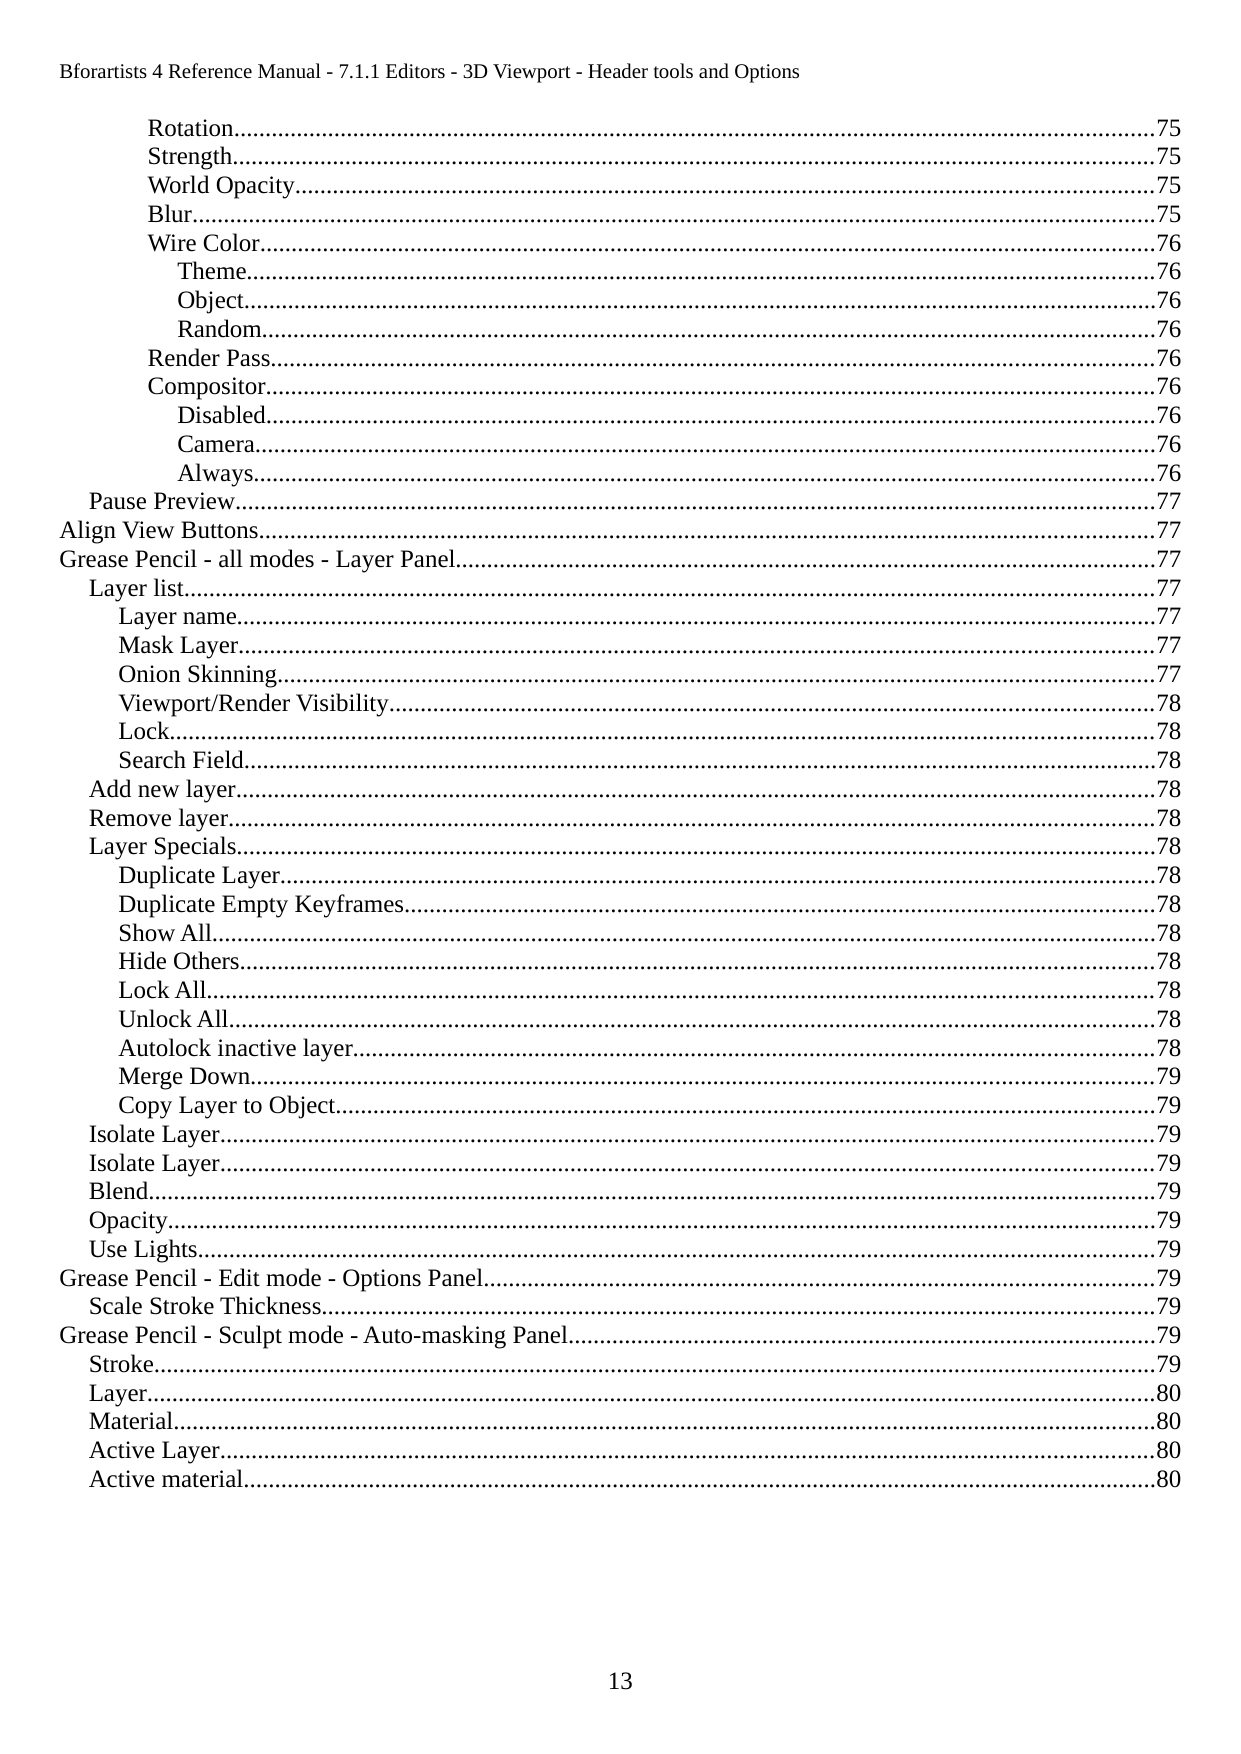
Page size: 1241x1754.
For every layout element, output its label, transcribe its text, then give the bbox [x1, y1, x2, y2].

text Blend 79 [88, 1176, 1181, 1205]
text Blur 75 [147, 199, 1181, 228]
text Layer 80 [88, 1378, 1181, 1406]
text World Opacity 75 [147, 170, 1181, 199]
text Camera 76 [177, 429, 1181, 458]
text Grease Pencil - all modes - Layer Panel 77 [59, 544, 1181, 573]
text Isolate Layer 79 [88, 1148, 1181, 1176]
text Copy Layer to Object 79 [118, 1090, 1181, 1119]
text Object 76 [177, 285, 1181, 314]
text Active Layer 80 [88, 1435, 1181, 1464]
text Onion Skinning 77 [118, 659, 1181, 688]
text Render Pass 76 [147, 343, 1181, 371]
text Disabled 76 [177, 400, 1181, 429]
text Layer list 77 [88, 573, 1181, 601]
text Wire Color 76 [147, 228, 1181, 256]
text Layer name 77 [118, 601, 1181, 630]
text Active material 80 [88, 1464, 1181, 1493]
text Mask Layer 77 [118, 630, 1181, 659]
text Compositor 76 [147, 371, 1181, 400]
text Always 76 [177, 458, 1181, 486]
text Lock 78 [118, 716, 1181, 745]
text Autolock inactive layer 78 [118, 1033, 1181, 1061]
text Align View Buttons 77 [59, 515, 1181, 544]
text Theme 76 [177, 256, 1181, 285]
text Rotation 75 [147, 113, 1181, 141]
text Duplicate Layer 78 [118, 860, 1181, 889]
text Strength 75 [147, 141, 1181, 170]
text Random 76 [177, 314, 1181, 343]
text Opacity 79 [88, 1205, 1181, 1234]
text Duplicate Empty Keyframes 78 [118, 889, 1181, 918]
text Hide Others 78 [118, 946, 1181, 975]
text Scale Stroke Thickness 79 [88, 1291, 1181, 1320]
text Lock All 78 [118, 975, 1181, 1004]
text Search Field 78 [118, 745, 1181, 774]
text Remove layer 78 [88, 803, 1181, 831]
text Use Lights 79 [88, 1234, 1181, 1263]
text Isolate Layer 79 [88, 1119, 1181, 1148]
text Grease Pencil - Sculpt mode - Auto-masking Panel 79 [59, 1320, 1181, 1349]
text Grease Pencil - Edit mode - Options Panel 79 [59, 1263, 1181, 1291]
text Add new layer 78 [88, 774, 1181, 803]
text Material 80 [88, 1406, 1181, 1435]
text Unlock All 78 [118, 1004, 1181, 1033]
text Layer Specials 78 [88, 831, 1181, 860]
text Pause Preview 77 [88, 486, 1181, 515]
text Merge Down 79 [118, 1061, 1181, 1090]
text Show All 78 [118, 918, 1181, 946]
text Viewport/Render Visibility 78 [118, 688, 1181, 716]
text Stroke 79 [88, 1349, 1181, 1378]
